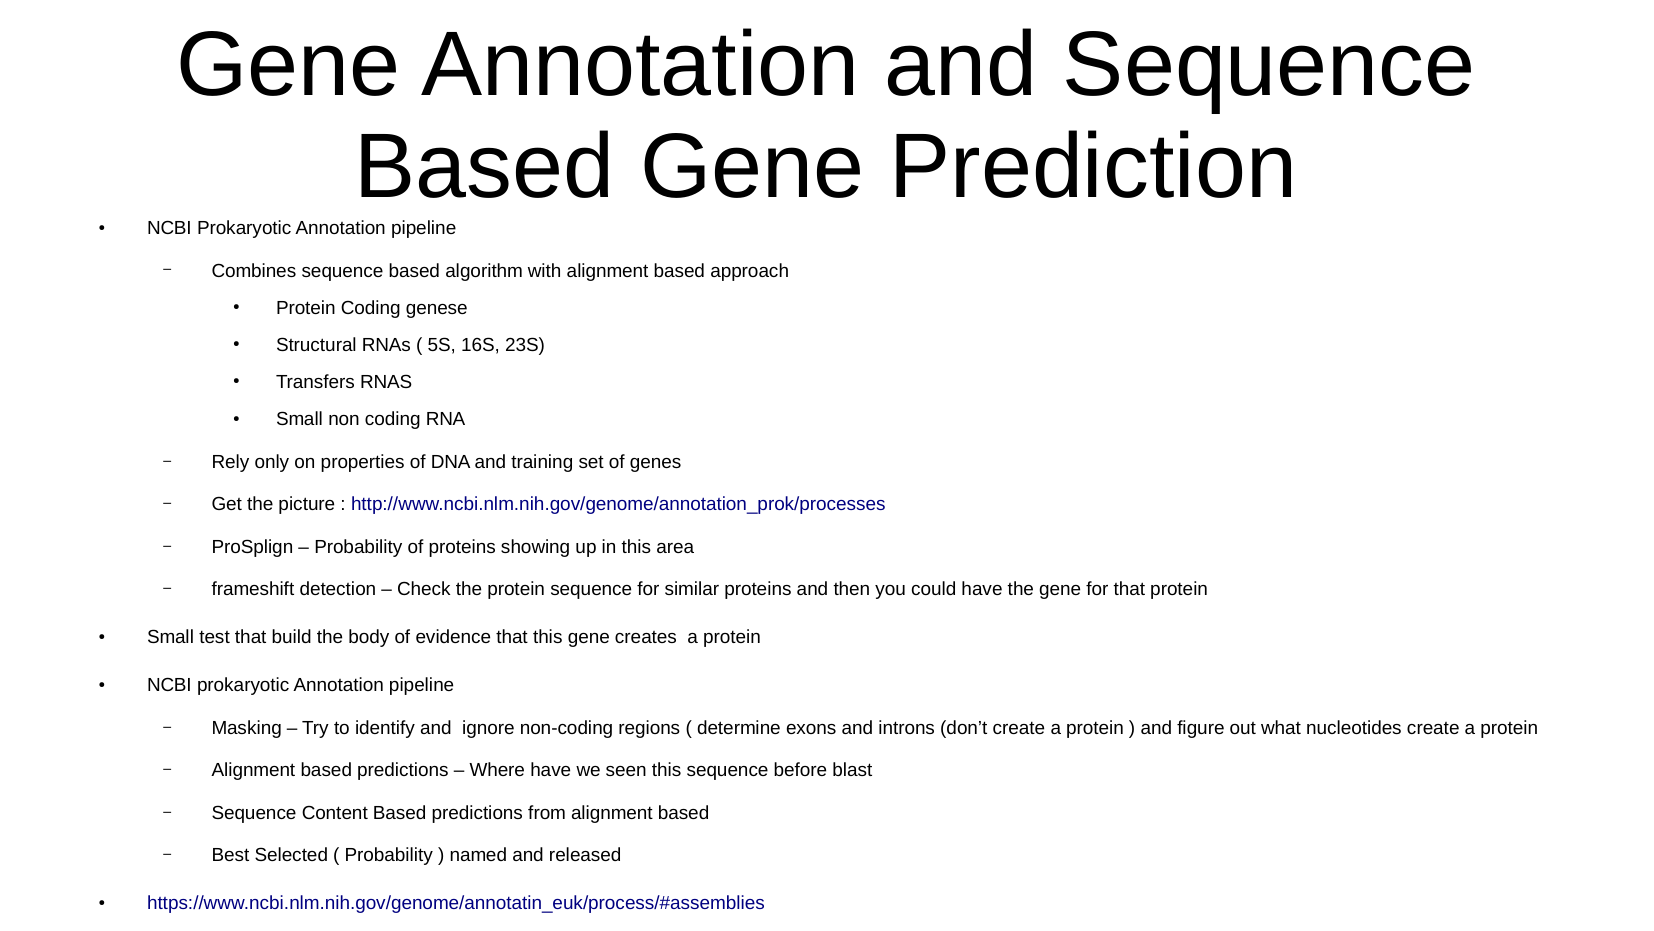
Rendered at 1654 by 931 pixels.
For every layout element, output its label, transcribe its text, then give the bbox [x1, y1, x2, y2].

list NCBI Prokaryotic Annotation pipeline Combines sequence based algorithm with alignment based approach Protein Coding genese Structural RNAs ( 5S, 16S, 23S) Transfers RNAS Small non coding RNA Rely only on properties of DNA and training set of genes Get the picture : http://www.ncbi.nlm.nih.gov/genome/annotation_prok/processes ProSplign – Probability of proteins showing up in this area frameshift detection – Check the protein sequence for similar proteins and then you could have the gene for that protein Small test that build the body of evidence that this gene creates a protein NCBI prokaryotic Annotation pipeline Masking – Try to identify and ignore non-coding regions ( determine exons and introns (don’t create a protein ) and figure out what nucleotides create a protein Alignment based predictions – Where have we seen this sequence before blast Sequence Content Based predictions from alignment based Best Selected ( Probability ) named and released https://www.ncbi.nlm.nih.gov/genome/annotatin_euk/process/#assemblies [82, 217, 1636, 916]
title Gene Annotation and Sequence Based Gene Prediction [82, 12, 1571, 217]
